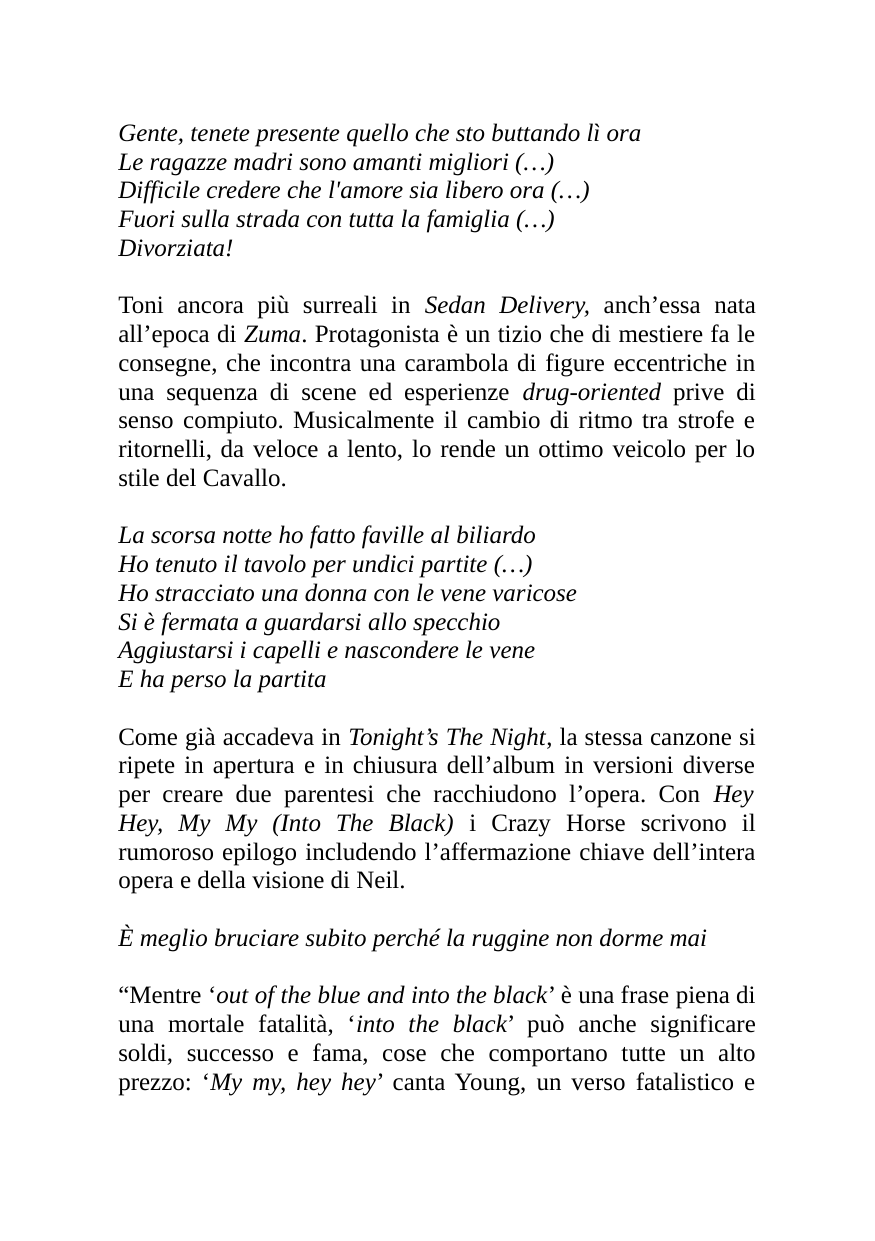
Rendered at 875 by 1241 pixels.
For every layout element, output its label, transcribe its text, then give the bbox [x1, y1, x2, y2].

text “Mentre ‘out of the blue and into the black’ è una frase piena di una mortale fatalità, ‘into the black’ può anche significare soldi, successo e fama, cose che comportano tutte un alto prezzo: ‘My my, hey hey’ canta Young, un verso fatalistico e [118, 981, 756, 1096]
text Ho tenuto il tavolo per undici partite (…) [118, 549, 756, 578]
text Ho stracciato una donna con le vene varicose [118, 578, 756, 607]
text Come già accadeva in Tonight’s The Night, la stessa canzone si ripete in apertura e in chiusura dell’album in versioni diverse per creare due parentesi che racchiudono l’opera. Con Hey Hey, My My (Into The Black) i Crazy Horse scrivono il rumoroso epilogo includendo l’affermazione chiave dell’intera opera e della visione di Neil. [118, 722, 756, 894]
text Le ragazze madri sono amanti migliori (…) [118, 147, 756, 176]
text Si è fermata a guardarsi allo specchio [118, 607, 756, 636]
subtitle Divorziata! [118, 233, 756, 262]
subtitle Gente, tenete presente quello che sto buttando lì ora [118, 118, 756, 147]
text Aggiustarsi i capelli e nascondere le vene [118, 636, 756, 664]
subtitle La scorsa notte ho fatto faville al biliardo [118, 521, 756, 549]
text Toni ancora più surreali in Sedan Delivery, anch’essa nata all’epoca di Zuma. Protagonista è un tizio che di mestiere fa le consegne, che incontra una carambola di figure eccentriche in una sequenza di scene ed esperienze drug-oriented prive di senso compiuto. Musicalmente il cambio di ritmo tra strofe e ritornelli, da veloce a lento, lo rende un ottimo veicolo per lo stile del Cavallo. [118, 291, 756, 492]
text Fuori sulla strada con tutta la famiglia (…) [118, 204, 756, 233]
text È meglio bruciare subito perché la ruggine non dorme mai [118, 923, 756, 952]
text E ha perso la partita [118, 664, 756, 693]
subtitle Difficile credere che l'amore sia libero ora (…) [118, 176, 756, 204]
